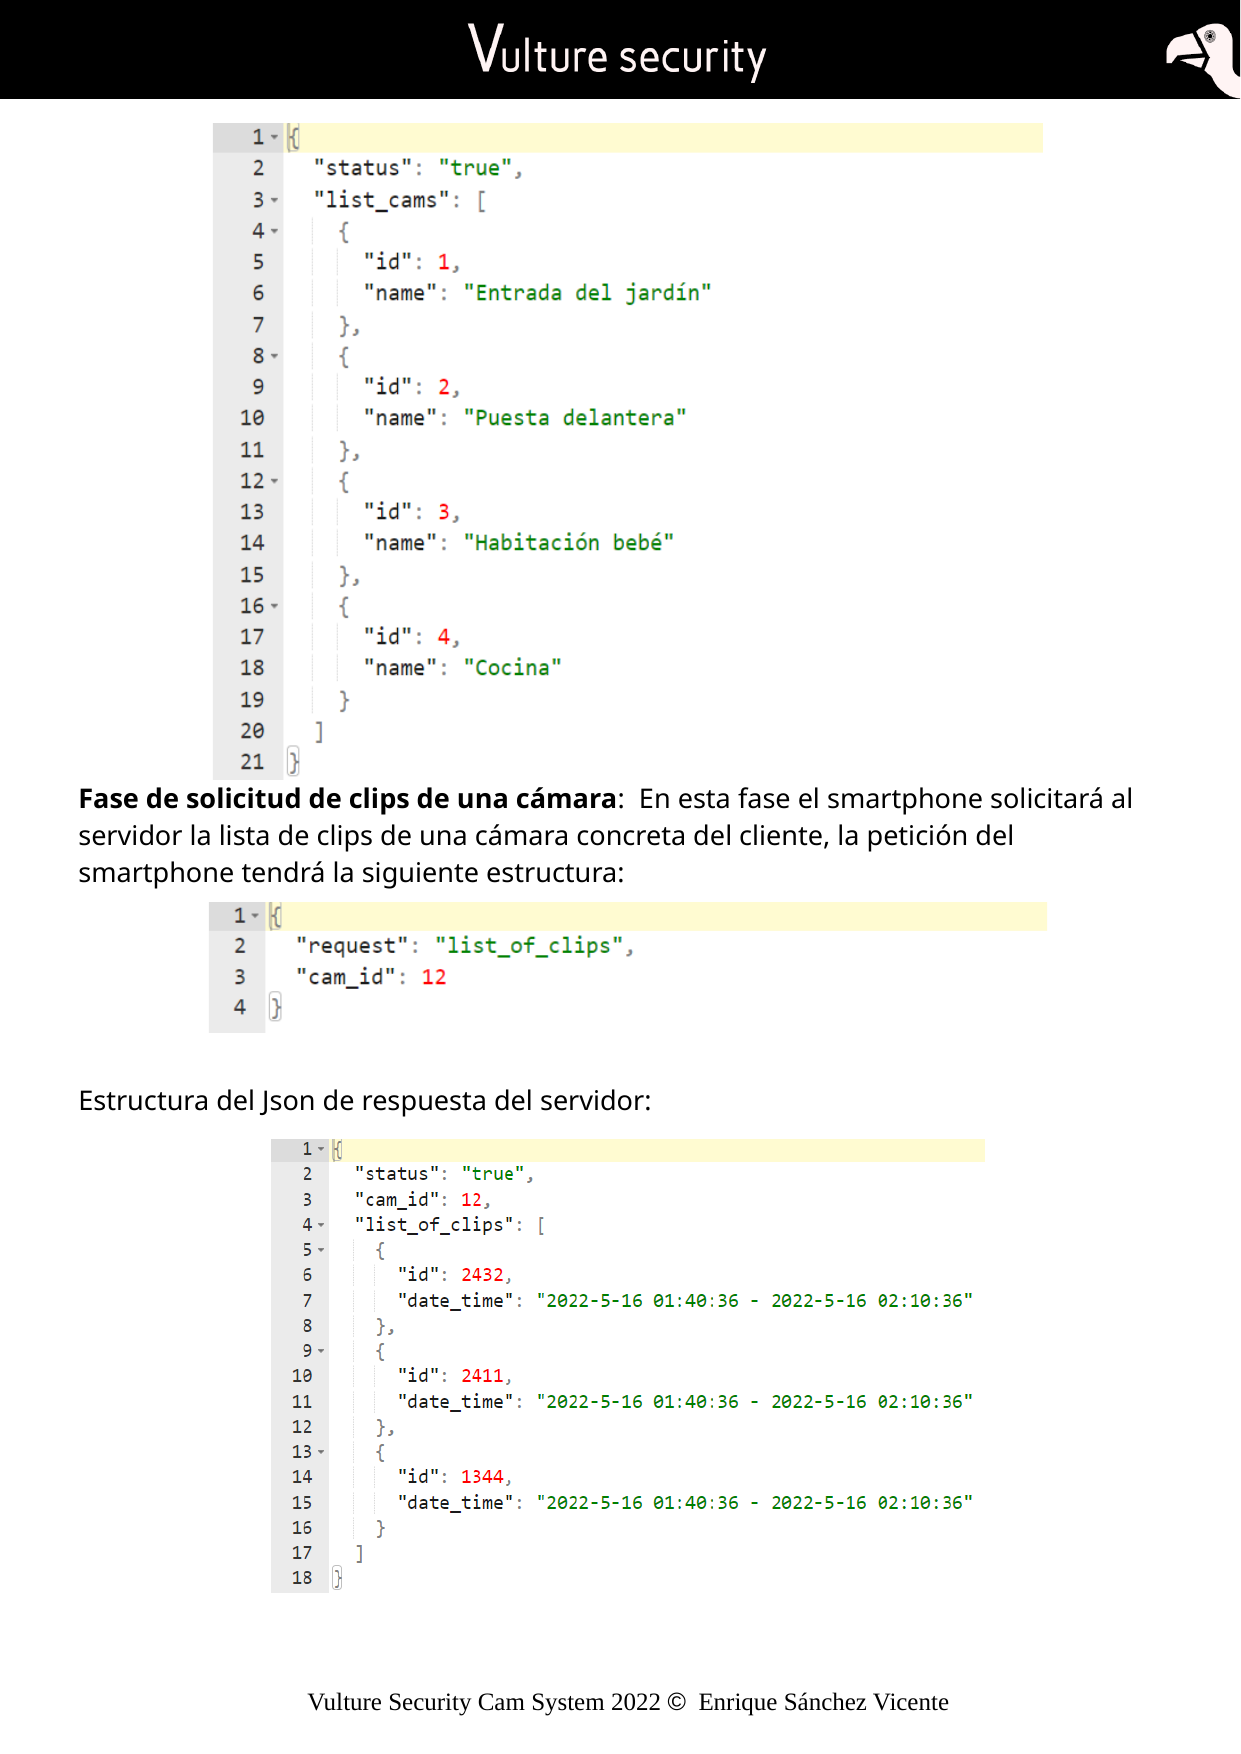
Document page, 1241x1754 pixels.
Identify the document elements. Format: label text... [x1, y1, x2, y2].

picture [271, 1139, 985, 1593]
text Estructura del Json de respuesta del servidor: [78, 1082, 1178, 1118]
picture [0, 0, 1241, 99]
picture [212, 123, 1043, 780]
text Fase de solicitud de clips de una cámara: En esta fase el smartphone solicitará al servidor la lista de clips de una cámara concreta del cliente, la petición del smartphone tendrá la siguiente estructura: [78, 780, 1178, 890]
picture [208, 902, 1048, 1033]
